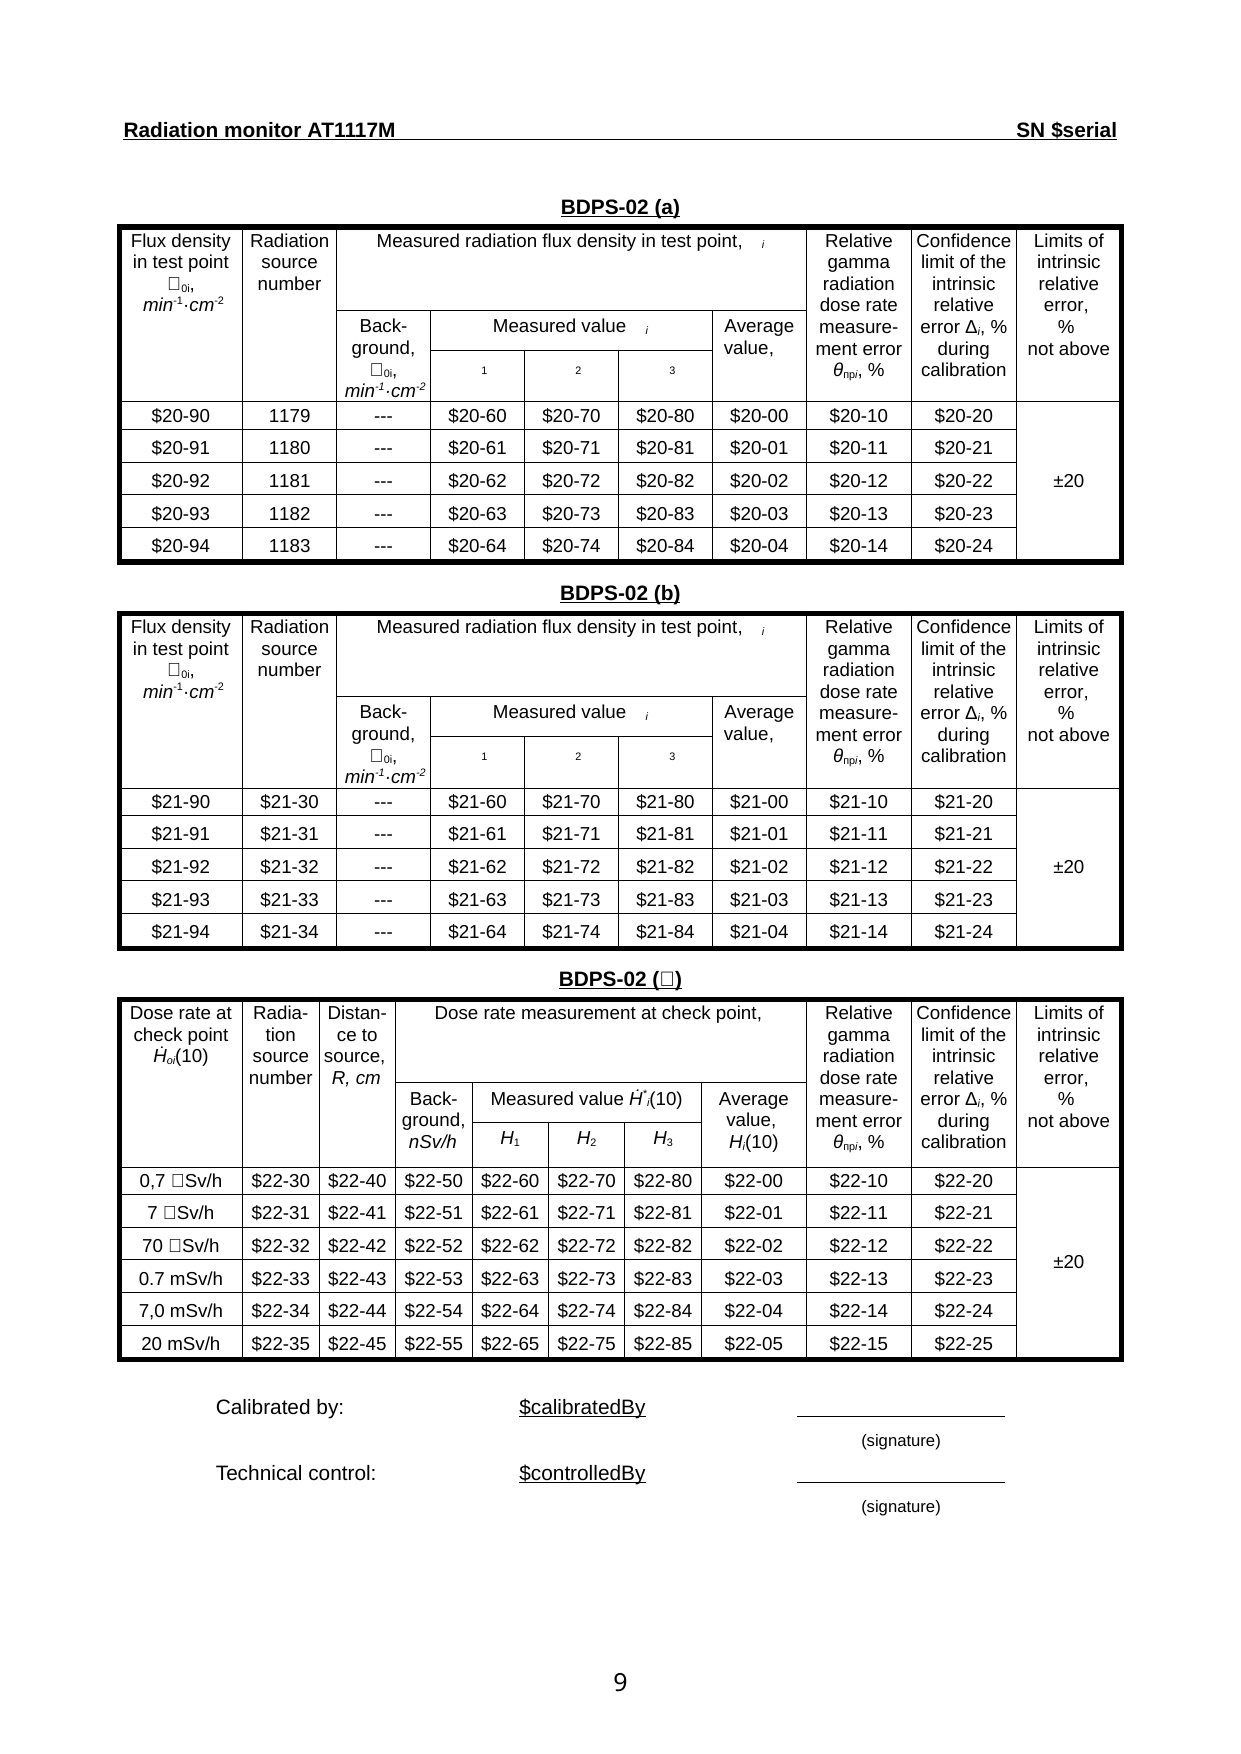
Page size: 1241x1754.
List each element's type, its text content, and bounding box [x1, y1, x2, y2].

table_cell 1181 [243, 463, 336, 494]
table_cell 1182 [243, 495, 336, 527]
table_cell $22-54 [396, 1293, 472, 1324]
table_cell Back-ground, 0i, min-1·cm-2 [337, 697, 430, 788]
table_cell --- [337, 528, 430, 559]
table_cell $20-11 [807, 430, 911, 462]
table_cell 3 [619, 737, 712, 788]
table_cell --- [337, 789, 430, 815]
table_cell $20-10 [807, 402, 911, 429]
table_cell Measured value i [431, 311, 712, 349]
table_cell --- [337, 914, 430, 946]
table_cell $22-51 [396, 1195, 472, 1227]
table_cell Limits of intrinsic relative error, % not above [1017, 616, 1119, 788]
table_header $calibratedBy [514, 1389, 771, 1424]
table_cell Limits of intrinsic relative error, % not above [1017, 230, 1119, 401]
table_cell $20-12 [807, 463, 911, 494]
table_cell $21-04 [713, 914, 806, 946]
table_cell $20-82 [619, 463, 712, 494]
table_cell [771, 1455, 1030, 1491]
table_cell $22-40 [320, 1168, 395, 1194]
table_cell $22-71 [549, 1195, 624, 1227]
table_cell Measured value Ḣ*i(10) [473, 1083, 701, 1122]
table_cell Measured value i [431, 697, 712, 736]
table_cell $21-34 [243, 914, 336, 946]
table_cell $22-00 [702, 1168, 806, 1194]
table_cell ±20 [1017, 789, 1119, 946]
table_cell $22-60 [473, 1168, 548, 1194]
table_cell $22-45 [320, 1326, 395, 1357]
table_cell $22-34 [243, 1293, 319, 1324]
table_cell $21-63 [431, 881, 524, 913]
table_cell $22-83 [625, 1260, 701, 1292]
table_cell $21-20 [912, 789, 1016, 815]
table_cell Average value,  [713, 311, 806, 401]
table_cell $22-52 [396, 1228, 472, 1259]
table_cell Average value, Hi(10) [702, 1083, 806, 1167]
table_cell ±20 [1017, 402, 1119, 559]
table_cell $20-80 [619, 402, 712, 429]
table_cell $21-83 [619, 881, 712, 913]
table_cell --- [337, 881, 430, 913]
table_cell $22-62 [473, 1228, 548, 1259]
table_cell $21-10 [807, 789, 911, 815]
table_cell Flux density in test point 0i, min-1·cm-2 [122, 230, 242, 401]
table_cell $21-61 [431, 816, 524, 848]
table_cell $21-12 [807, 849, 911, 880]
table_cell $20-93 [122, 495, 242, 527]
table_cell $22-42 [320, 1228, 395, 1259]
table_cell ±20 [1017, 1168, 1119, 1357]
table_cell $22-72 [549, 1228, 624, 1259]
table_cell $21-01 [713, 816, 806, 848]
table_cell $22-15 [807, 1326, 911, 1357]
table_cell Radia-tion source number [243, 1002, 319, 1167]
table_cell $22-02 [702, 1228, 806, 1259]
table_cell --- [337, 849, 430, 880]
table_cell $22-04 [702, 1293, 806, 1324]
table_cell Relative gamma radiation dose rate measure-ment error θпрi, % [807, 1002, 911, 1167]
table_cell $21-91 [122, 816, 242, 848]
table_cell $22-44 [320, 1293, 395, 1324]
table_cell $21-03 [713, 881, 806, 913]
table_cell $22-35 [243, 1326, 319, 1357]
table_cell $22-61 [473, 1195, 548, 1227]
table_cell $22-14 [807, 1293, 911, 1324]
table_cell $21-30 [243, 789, 336, 815]
table_cell $20-22 [912, 463, 1016, 494]
table_cell $21-00 [713, 789, 806, 815]
table_cell $20-91 [122, 430, 242, 462]
table_cell --- [337, 816, 430, 848]
table_cell H1 [473, 1123, 548, 1167]
table_cell $20-94 [122, 528, 242, 559]
table_cell $22-70 [549, 1168, 624, 1194]
table_cell $21-22 [912, 849, 1016, 880]
table_cell $20-14 [807, 528, 911, 559]
table_cell $22-23 [912, 1260, 1016, 1292]
table_cell $21-90 [122, 789, 242, 815]
table_header BDPS-02 () [119, 951, 1121, 997]
table_cell [514, 1425, 771, 1455]
table_cell $21-32 [243, 849, 336, 880]
table_cell $22-65 [473, 1326, 548, 1357]
table_cell $22-63 [473, 1260, 548, 1292]
table_cell $22-25 [912, 1326, 1016, 1357]
table_cell $22-82 [625, 1228, 701, 1259]
table_header [771, 1389, 1030, 1424]
table_cell 2 [525, 351, 618, 401]
table_cell $22-12 [807, 1228, 911, 1259]
table_cell $20-21 [912, 430, 1016, 462]
table_cell Relative gamma radiation dose rate measure-ment error θпрi, % [807, 230, 911, 401]
table_cell $20-72 [525, 463, 618, 494]
table_cell $22-81 [625, 1195, 701, 1227]
table_cell --- [337, 495, 430, 527]
table_cell Measured radiation flux density in test point, i [337, 230, 806, 310]
table_cell $22-03 [702, 1260, 806, 1292]
table_cell $20-61 [431, 430, 524, 462]
table_cell $22-80 [625, 1168, 701, 1194]
table_cell Technical control: [210, 1455, 513, 1491]
table_cell $21-84 [619, 914, 712, 946]
table_cell $20-70 [525, 402, 618, 429]
table_cell $20-02 [713, 463, 806, 494]
table_cell 1 [431, 351, 524, 401]
table_cell $21-11 [807, 816, 911, 848]
table_cell $21-13 [807, 881, 911, 913]
table_cell 7,0 mSv/h [122, 1293, 242, 1324]
table_cell $22-75 [549, 1326, 624, 1357]
table_cell $20-01 [713, 430, 806, 462]
table_cell Back-ground, 0i, min-1·cm-2 [337, 311, 430, 401]
table_cell $22-85 [625, 1326, 701, 1357]
table_cell $21-02 [713, 849, 806, 880]
table_cell Measured radiation flux density in test point, i [337, 616, 806, 696]
table_cell $20-64 [431, 528, 524, 559]
table_cell $21-71 [525, 816, 618, 848]
table_cell 1180 [243, 430, 336, 462]
table_cell $20-24 [912, 528, 1016, 559]
table_cell 1179 [243, 402, 336, 429]
table_cell $22-10 [807, 1168, 911, 1194]
table_cell $22-20 [912, 1168, 1016, 1194]
table_cell 1 [431, 737, 524, 788]
table_cell $21-60 [431, 789, 524, 815]
table_cell $22-33 [243, 1260, 319, 1292]
table_cell $21-94 [122, 914, 242, 946]
table_cell $20-73 [525, 495, 618, 527]
table_cell $22-43 [320, 1260, 395, 1292]
table_cell Average value,  [713, 697, 806, 788]
table_cell $21-93 [122, 881, 242, 913]
table_cell $21-31 [243, 816, 336, 848]
table_cell $21-72 [525, 849, 618, 880]
table_cell $22-53 [396, 1260, 472, 1292]
table_cell 3 [619, 351, 712, 401]
table_cell $21-92 [122, 849, 242, 880]
table_cell $20-04 [713, 528, 806, 559]
table_cell Confidence limit of the intrinsic relative error Δi, % during calibration [912, 1002, 1016, 1167]
table_cell $20-92 [122, 463, 242, 494]
table_cell --- [337, 402, 430, 429]
table_cell 1183 [243, 528, 336, 559]
table_cell $20-00 [713, 402, 806, 429]
table_cell 70 Sv/h [122, 1228, 242, 1259]
table_cell H2 [549, 1123, 624, 1167]
table_cell $22-41 [320, 1195, 395, 1227]
table_cell [514, 1491, 771, 1521]
table_cell 20 mSv/h [122, 1326, 242, 1357]
table_cell $21-80 [619, 789, 712, 815]
table_cell Dose rate at check point Ḣoi(10) [122, 1002, 242, 1167]
table_cell $22-74 [549, 1293, 624, 1324]
table_cell [210, 1491, 513, 1521]
table_header BDPS-02 (a) [119, 179, 1121, 224]
table_cell 0,7 Sv/h [122, 1168, 242, 1194]
table_cell $20-71 [525, 430, 618, 462]
table_cell Confidence limit of the intrinsic relative error Δi, % during calibration [912, 616, 1016, 788]
table_cell $21-74 [525, 914, 618, 946]
table_cell --- [337, 463, 430, 494]
table_cell $21-81 [619, 816, 712, 848]
table_cell H3 [625, 1123, 701, 1167]
table_cell Radiation source number [243, 230, 336, 401]
table_cell $20-13 [807, 495, 911, 527]
table_header BDPS-02 (b) [119, 565, 1121, 611]
table_cell $22-22 [912, 1228, 1016, 1259]
table_cell $22-55 [396, 1326, 472, 1357]
table_cell $controlledBy [514, 1455, 771, 1491]
table_cell $20-23 [912, 495, 1016, 527]
table_cell $20-63 [431, 495, 524, 527]
table_cell $20-03 [713, 495, 806, 527]
table_cell $20-20 [912, 402, 1016, 429]
table_cell $21-14 [807, 914, 911, 946]
table_cell $21-21 [912, 816, 1016, 848]
table_cell Radiation source number [243, 616, 336, 788]
table_cell Flux density in test point 0i, min-1·cm-2 [122, 616, 242, 788]
table_cell $22-31 [243, 1195, 319, 1227]
table_cell $21-70 [525, 789, 618, 815]
table_header Calibrated by: [210, 1389, 513, 1424]
table_cell $22-01 [702, 1195, 806, 1227]
table_cell $21-62 [431, 849, 524, 880]
table_cell Back-ground, nSv/h [396, 1083, 472, 1167]
table_cell $22-30 [243, 1168, 319, 1194]
table_cell 0.7 mSv/h [122, 1260, 242, 1292]
table_cell $21-23 [912, 881, 1016, 913]
table_cell $22-84 [625, 1293, 701, 1324]
table_cell $22-64 [473, 1293, 548, 1324]
table_cell 2 [525, 737, 618, 788]
table_cell $20-74 [525, 528, 618, 559]
table_cell Dose rate measurement at check point, [396, 1002, 806, 1082]
table_cell (signature) [771, 1491, 1030, 1521]
table_cell $21-33 [243, 881, 336, 913]
table_cell --- [337, 430, 430, 462]
table_cell $20-90 [122, 402, 242, 429]
table_cell Confidence limit of the intrinsic relative error Δi, % during calibration [912, 230, 1016, 401]
table_cell Distan-ce to source, R, сm [320, 1002, 395, 1167]
table_cell $22-21 [912, 1195, 1016, 1227]
table_cell Relative gamma radiation dose rate measure-ment error θпрi, % [807, 616, 911, 788]
table_cell $21-64 [431, 914, 524, 946]
table_cell $22-24 [912, 1293, 1016, 1324]
table_cell $21-82 [619, 849, 712, 880]
table_cell $20-60 [431, 402, 524, 429]
table_cell $22-73 [549, 1260, 624, 1292]
table_cell $22-13 [807, 1260, 911, 1292]
table_cell $22-50 [396, 1168, 472, 1194]
table_cell $22-11 [807, 1195, 911, 1227]
table_cell (signature) [771, 1425, 1030, 1455]
table_cell 7 Sv/h [122, 1195, 242, 1227]
table_cell $20-84 [619, 528, 712, 559]
table_cell $21-24 [912, 914, 1016, 946]
table_cell Limits of intrinsic relative error, % not above [1017, 1002, 1119, 1167]
table_cell $20-81 [619, 430, 712, 462]
table_cell [210, 1425, 513, 1455]
table_cell $20-83 [619, 495, 712, 527]
table_cell $22-05 [702, 1326, 806, 1357]
table_cell $21-73 [525, 881, 618, 913]
table_cell $20-62 [431, 463, 524, 494]
table_cell $22-32 [243, 1228, 319, 1259]
